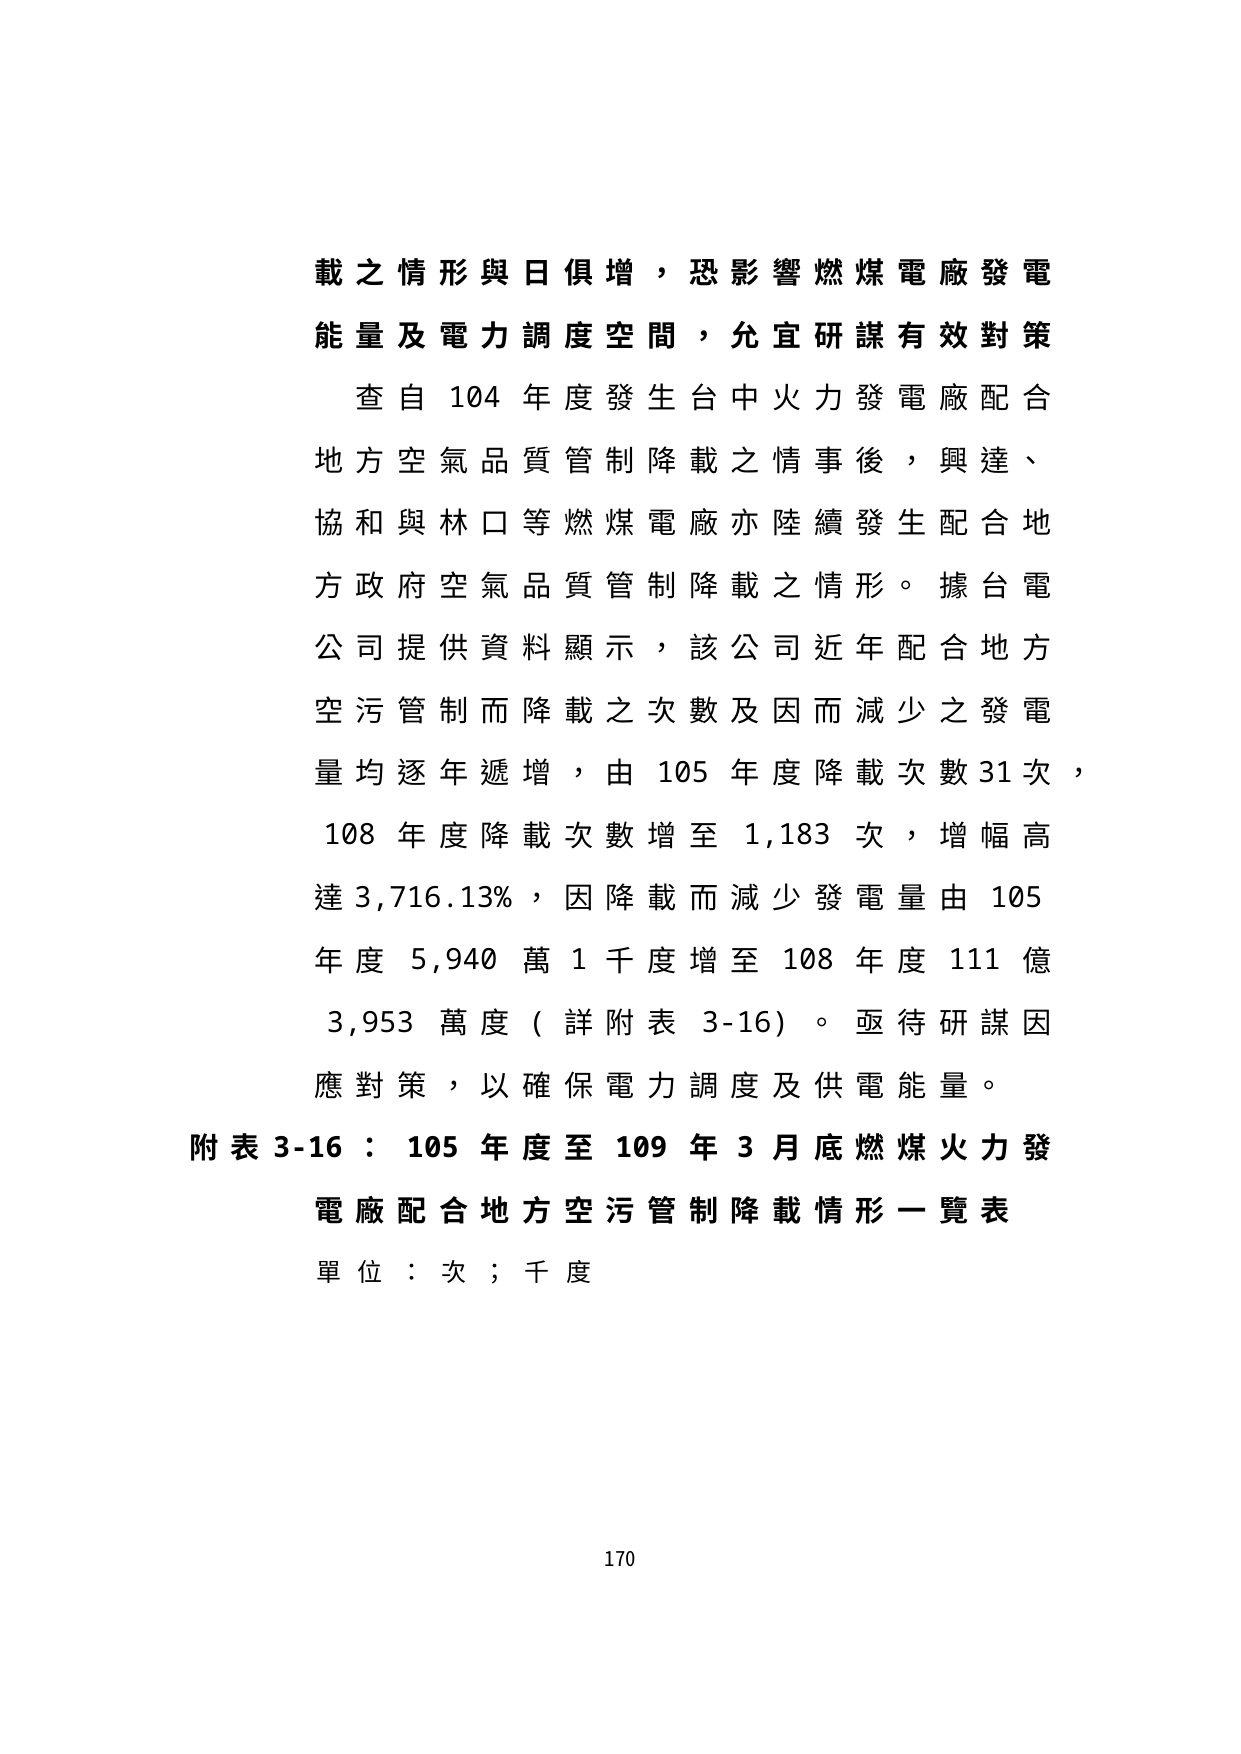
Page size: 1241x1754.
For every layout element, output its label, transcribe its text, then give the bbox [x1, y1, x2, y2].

text 附表3-16：105年度至109年3月底燃煤火力發電廠配合地方空污管制降載情形一覽表 單位：次；千度 [150, 1104, 1058, 1292]
text 查自104年度發生台中火力發電廠配合地方空氣品質管制降載之情事後，興達、協和與林口等燃煤電廠亦陸續發生配合地方政府空氣品質管制降載之情形。據台電公司提供資料顯示，該公司近年配合地方空污管制而降載之次數及因而減少之發電量均逐年遞增，由105年度降載次數31次，108年度降載次數增至1,183次，增幅高達3,716.13%，因降載而減少發電量由105年度5,940萬1千度增至108年度111億3,953萬度(詳附表3-16)。亟待研謀因應對策，以確保電力調度及供電能量。 [271, 354, 1058, 1104]
text 載之情形與日俱增，恐影響燃煤電廠發電能量及電力調度空間，允宜研謀有效對策 [242, 229, 1058, 354]
